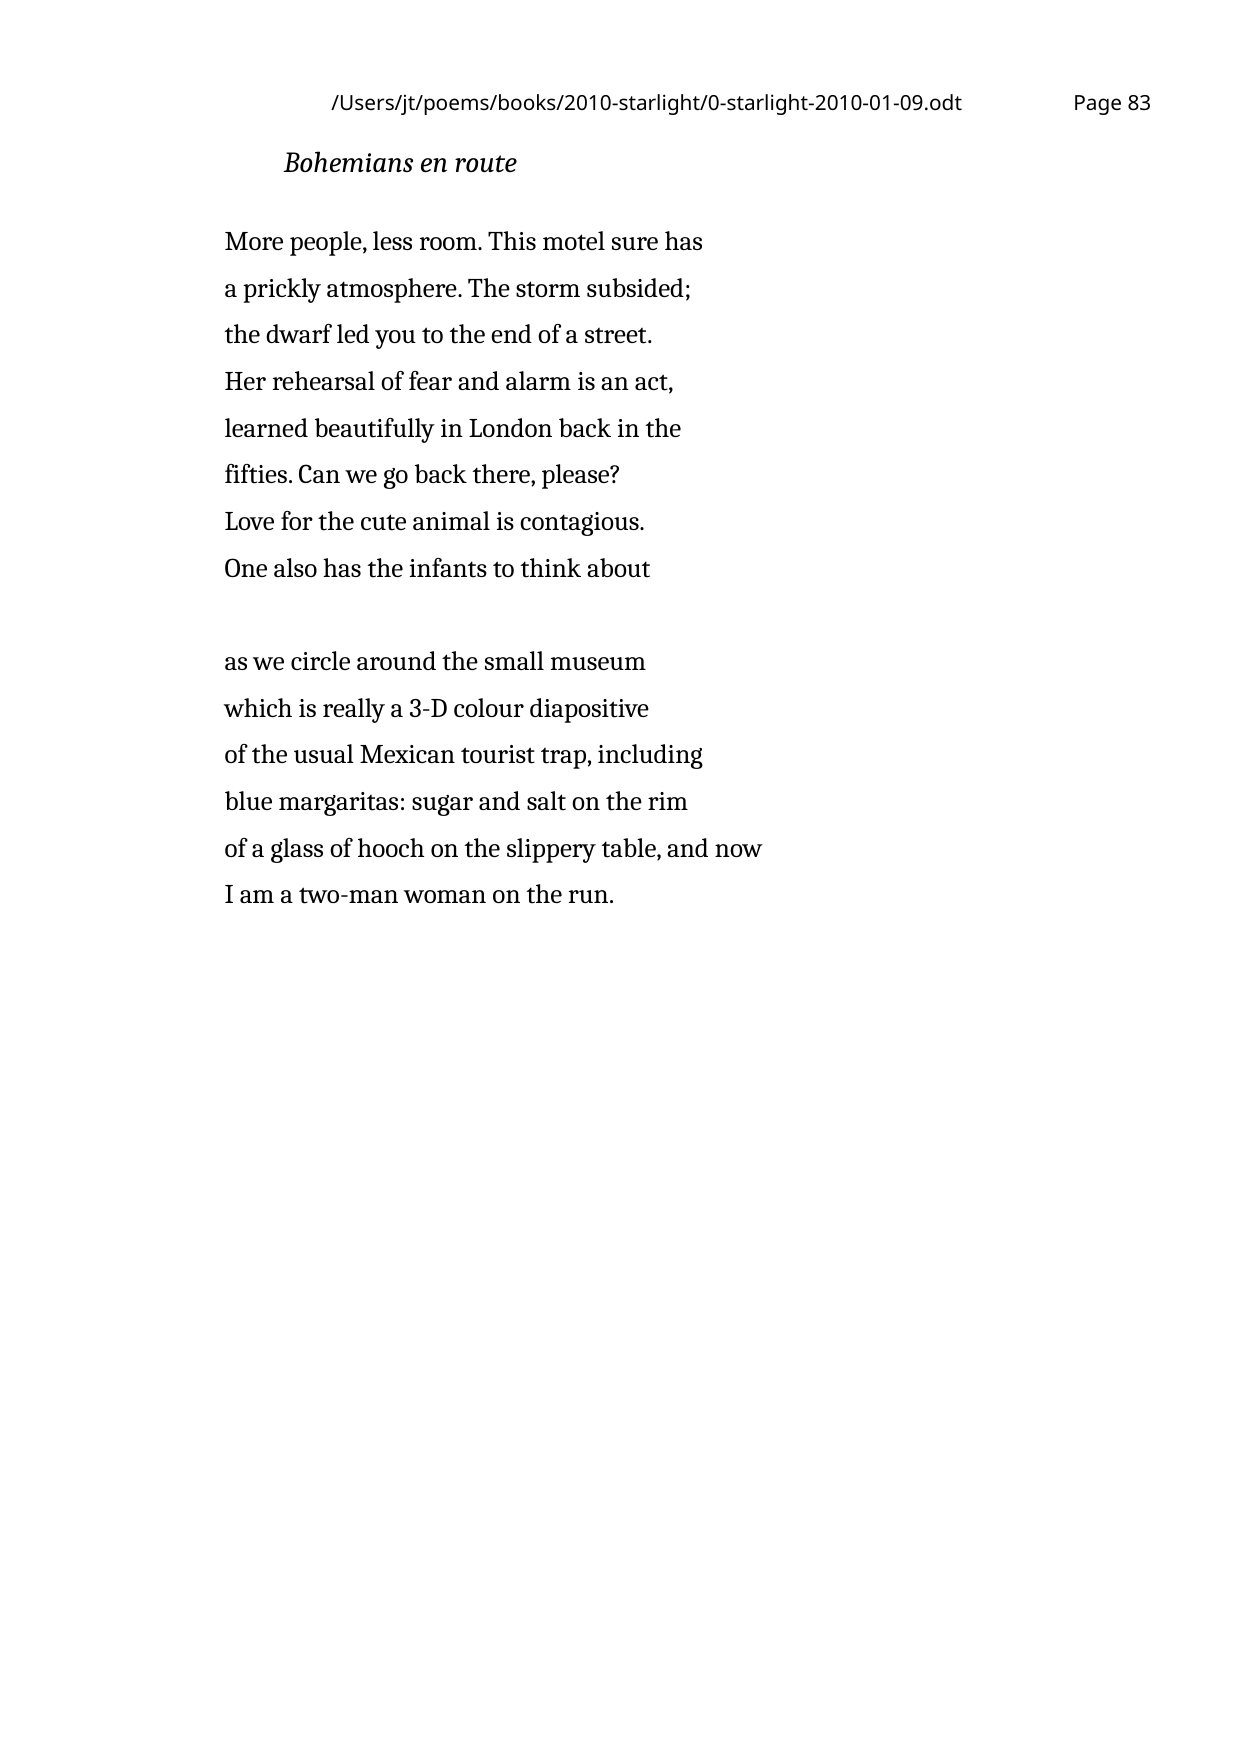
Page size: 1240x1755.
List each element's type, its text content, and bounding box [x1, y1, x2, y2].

text a prickly atmosphere. The storm subsided; [224, 273, 1151, 304]
text blue margaritas: sugar and salt on the rim [224, 786, 1151, 817]
text which is really a 3-D colour diapositive [224, 693, 1151, 724]
text fifties. Can we go back there, please? [224, 459, 1151, 491]
text the dwarf led you to the end of a street. [224, 319, 1151, 351]
text of the usual Mexican tourist trap, including [224, 739, 1151, 771]
text Her rehearsal of fear and alarm is an act, [224, 366, 1151, 397]
text I am a two-man woman on the run. [224, 879, 1151, 911]
text More people, less room. This motel sure has [224, 226, 1151, 257]
text learned beautifully in London back in the [224, 413, 1151, 444]
text Love for the cute animal is contagious. [224, 506, 1151, 537]
title Bohemians en route [283, 146, 1062, 180]
text of a glass of hooch on the slippery table, and now [224, 833, 1151, 864]
text One also has the infants to think about [224, 553, 1151, 584]
text as we circle around the small museum [224, 646, 1151, 677]
